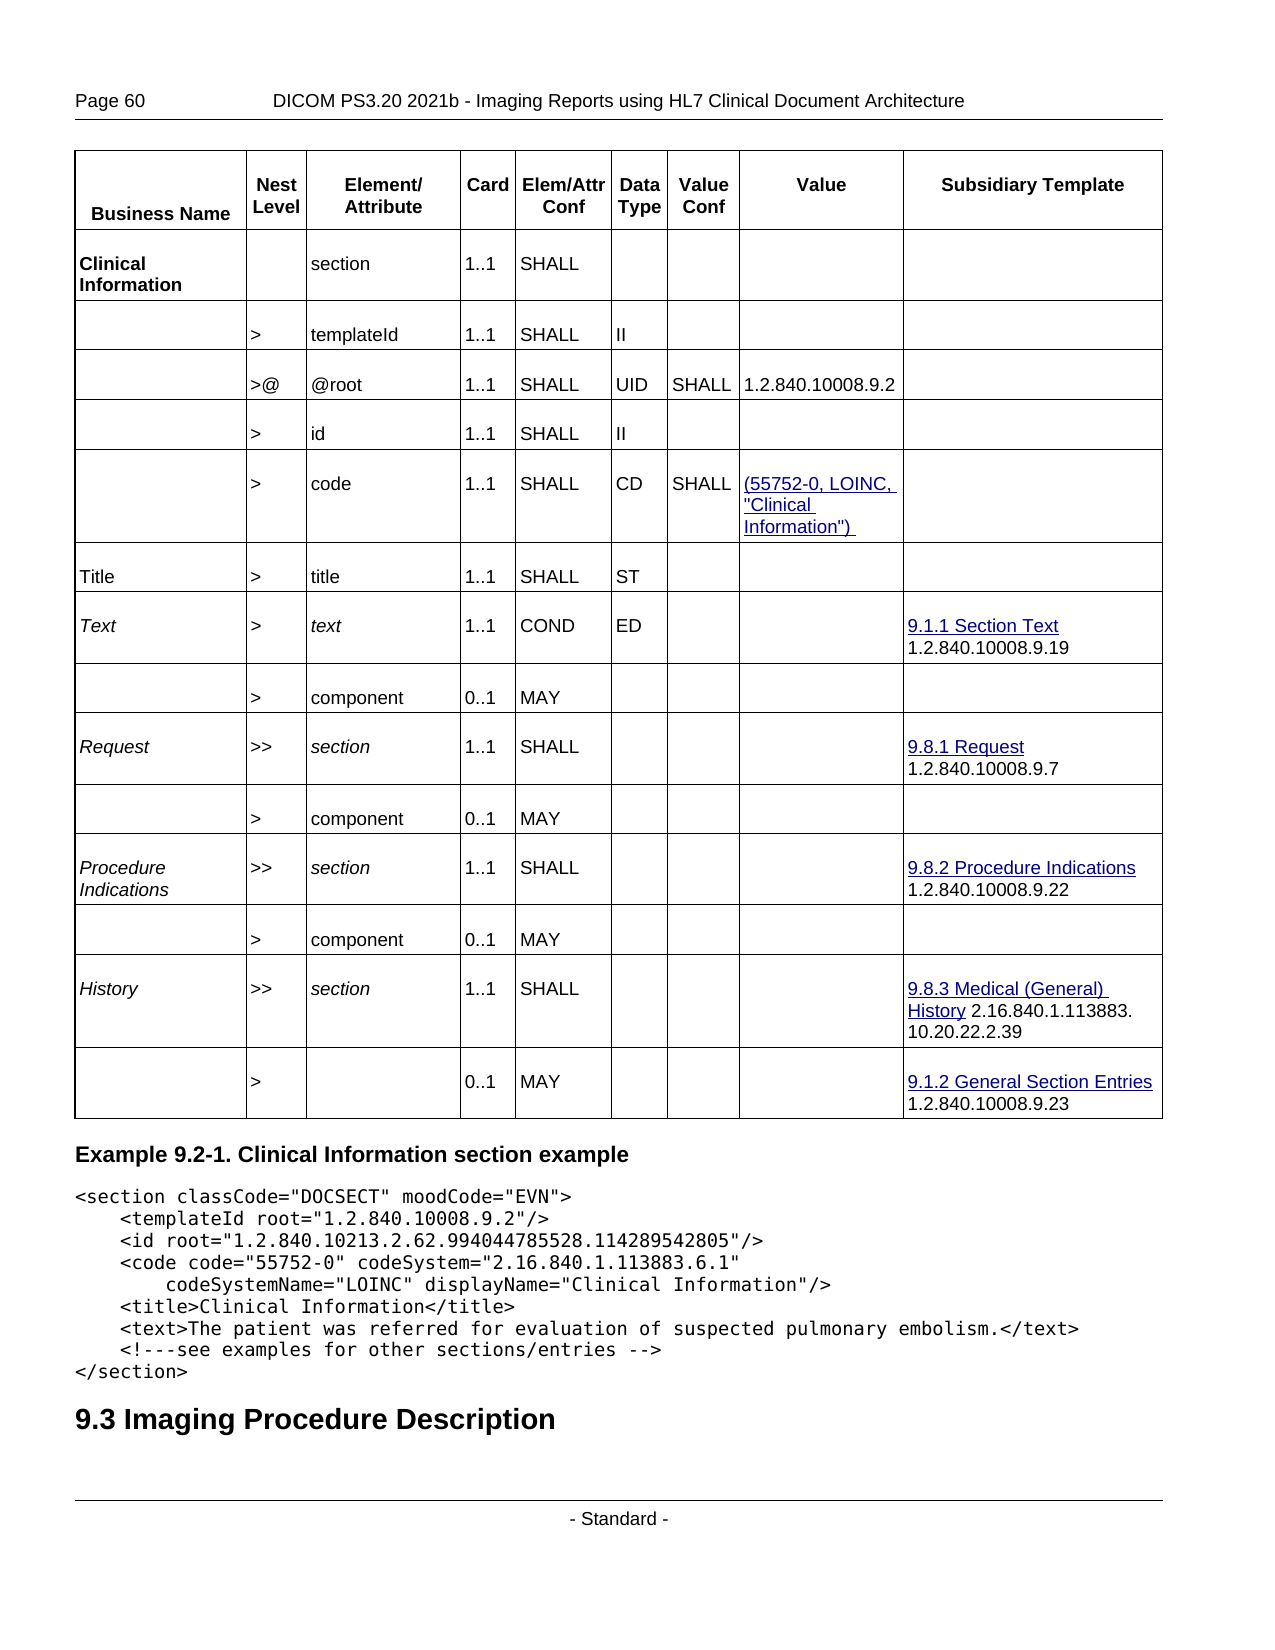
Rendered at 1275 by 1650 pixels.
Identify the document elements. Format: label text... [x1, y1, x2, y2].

table_cell [307, 1048, 460, 1118]
table_cell SHALL [516, 230, 611, 300]
table_cell [904, 400, 1162, 449]
table_cell [740, 834, 903, 904]
table_cell 9.8.3 Medical (General) History 2.16.840.1.113883.​10.20.22.2.39 [904, 955, 1162, 1047]
table_cell section [307, 955, 460, 1047]
table_cell SHALL [516, 543, 611, 591]
table_cell 9.1.1 Section Text 1.2.840.10008.9.19 [904, 592, 1162, 662]
table_header Element/​Attribute [307, 151, 460, 228]
table_cell [668, 230, 739, 300]
table_header Subsidiary Template [904, 151, 1162, 228]
table_cell template​Id [307, 301, 460, 349]
text Example 9.2-1. Clinical Information section example [75, 1142, 1162, 1167]
table_header Elem/Attr Conf [516, 151, 611, 228]
table_cell [740, 713, 903, 783]
table_cell [668, 400, 739, 449]
table_cell SHALL [668, 450, 739, 542]
table_cell code [307, 450, 460, 542]
table_cell >> [247, 955, 306, 1047]
table_cell SHALL [516, 713, 611, 783]
table_cell MAY [516, 1048, 611, 1118]
table_cell [76, 785, 246, 833]
table_cell 1.2.840.10008.9.2 [740, 350, 903, 399]
table_cell MAY [516, 905, 611, 954]
table_cell > [247, 543, 306, 591]
table_cell Text [76, 592, 246, 662]
table_cell [904, 230, 1162, 300]
table_cell 9.8.1 Request 1.2.840.10008.9.7 [904, 713, 1162, 783]
table_cell 0..1 [461, 905, 515, 954]
table_cell SHALL [516, 301, 611, 349]
table_cell ST [612, 543, 667, 591]
table_cell [668, 664, 739, 712]
table_cell [668, 955, 739, 1047]
table_cell > [247, 785, 306, 833]
table_cell [612, 1048, 667, 1118]
table_cell 1..1 [461, 834, 515, 904]
table_cell 1..1 [461, 592, 515, 662]
table_cell 1..1 [461, 713, 515, 783]
table_cell [668, 543, 739, 591]
table_header Nest Level [247, 151, 306, 228]
table_cell [740, 400, 903, 449]
table_cell [668, 785, 739, 833]
table_cell Title [76, 543, 246, 591]
table_cell [904, 785, 1162, 833]
table_cell [612, 905, 667, 954]
table_cell [904, 350, 1162, 399]
table_cell 1..1 [461, 450, 515, 542]
table_header Value [740, 151, 903, 228]
table_cell title [307, 543, 460, 591]
table_cell > [247, 664, 306, 712]
table_cell [740, 230, 903, 300]
table_cell Clinical​Information [76, 230, 246, 300]
table_cell UID [612, 350, 667, 399]
table_cell SHALL [516, 400, 611, 449]
table_cell [668, 713, 739, 783]
table_cell 1..1 [461, 400, 515, 449]
table_cell [76, 664, 246, 712]
table_cell > [247, 301, 306, 349]
table_cell [612, 785, 667, 833]
table_cell 0..1 [461, 664, 515, 712]
table_cell [740, 1048, 903, 1118]
table_cell SHALL [516, 955, 611, 1047]
table_cell [76, 400, 246, 449]
table_cell [668, 905, 739, 954]
table_cell 0..1 [461, 1048, 515, 1118]
table_cell > [247, 1048, 306, 1118]
table_cell >@ [247, 350, 306, 399]
text 9.3 Imaging Procedure Description [75, 1402, 1162, 1435]
table_cell [76, 350, 246, 399]
table_cell 1..1 [461, 955, 515, 1047]
table_cell SHALL [668, 350, 739, 399]
table_cell >> [247, 834, 306, 904]
table_cell > [247, 450, 306, 542]
table_cell [740, 785, 903, 833]
table_cell [668, 1048, 739, 1118]
table_cell [668, 301, 739, 349]
table_cell > [247, 592, 306, 662]
table_cell component [307, 664, 460, 712]
table_cell component [307, 785, 460, 833]
table_cell [904, 301, 1162, 349]
table_cell MAY [516, 664, 611, 712]
table_cell COND [516, 592, 611, 662]
table_cell 9.8.2 Procedure Indications 1.2.840.10008.9.22 [904, 834, 1162, 904]
table_header Card [461, 151, 515, 228]
table_cell Procedure​Indications [76, 834, 246, 904]
table_header Data Type [612, 151, 667, 228]
table_cell text [307, 592, 460, 662]
table_header Value Conf [668, 151, 739, 228]
table_cell [740, 543, 903, 591]
table_cell Request [76, 713, 246, 783]
table_cell 1..1 [461, 230, 515, 300]
table_cell ED [612, 592, 667, 662]
table_cell [76, 905, 246, 954]
table_cell @root [307, 350, 460, 399]
table_cell (55752-0, LOINC, "Clinical Information") [740, 450, 903, 542]
table_cell 0..1 [461, 785, 515, 833]
table_cell [668, 834, 739, 904]
table_cell [612, 713, 667, 783]
table_cell CD [612, 450, 667, 542]
table_cell 1..1 [461, 350, 515, 399]
table_cell [612, 664, 667, 712]
table_cell section [307, 713, 460, 783]
table_cell 1..1 [461, 543, 515, 591]
table_cell [904, 905, 1162, 954]
table_cell 1..1 [461, 301, 515, 349]
table_cell [247, 230, 306, 300]
table_cell [668, 592, 739, 662]
table_cell [612, 230, 667, 300]
table_cell > [247, 400, 306, 449]
table_cell [904, 450, 1162, 542]
table_cell [612, 834, 667, 904]
table_header Business Name [76, 151, 246, 228]
text <section classCode="DOCSECT" moodCode="EVN"> <templateId root="1.2.840.10008.9.2"/> <id root="1.2.840.10213.2.62.994044785528.114289542805"/> <code code="55752-0" codeSystem="2.16.840.1.113883.6.1" codeSystemName="LOINC" displayName="Clinical Information"/> <title>Clinical Information</title> <text>The patient was referred for evaluation of suspected pulmonary embolism.</text> <!---see examples for other sections/entries --> </section> [75, 1186, 1162, 1383]
table_cell section [307, 230, 460, 300]
table_cell section [307, 834, 460, 904]
table_cell II [612, 301, 667, 349]
table_cell [740, 301, 903, 349]
table_cell II [612, 400, 667, 449]
table_cell > [247, 905, 306, 954]
table_cell [904, 664, 1162, 712]
table_cell [740, 955, 903, 1047]
table_cell [740, 664, 903, 712]
table_cell SHALL [516, 834, 611, 904]
table_cell [612, 955, 667, 1047]
table_cell [76, 301, 246, 349]
table_cell History [76, 955, 246, 1047]
table_cell >> [247, 713, 306, 783]
table_cell component [307, 905, 460, 954]
table_cell SHALL [516, 350, 611, 399]
table_cell 9.1.2 General Section Entries 1.2.840.10008.9.23 [904, 1048, 1162, 1118]
table_cell [904, 543, 1162, 591]
table_cell SHALL [516, 450, 611, 542]
table_cell [740, 592, 903, 662]
table_cell [76, 450, 246, 542]
table_cell MAY [516, 785, 611, 833]
table_cell id [307, 400, 460, 449]
table_cell [740, 905, 903, 954]
table_cell [76, 1048, 246, 1118]
